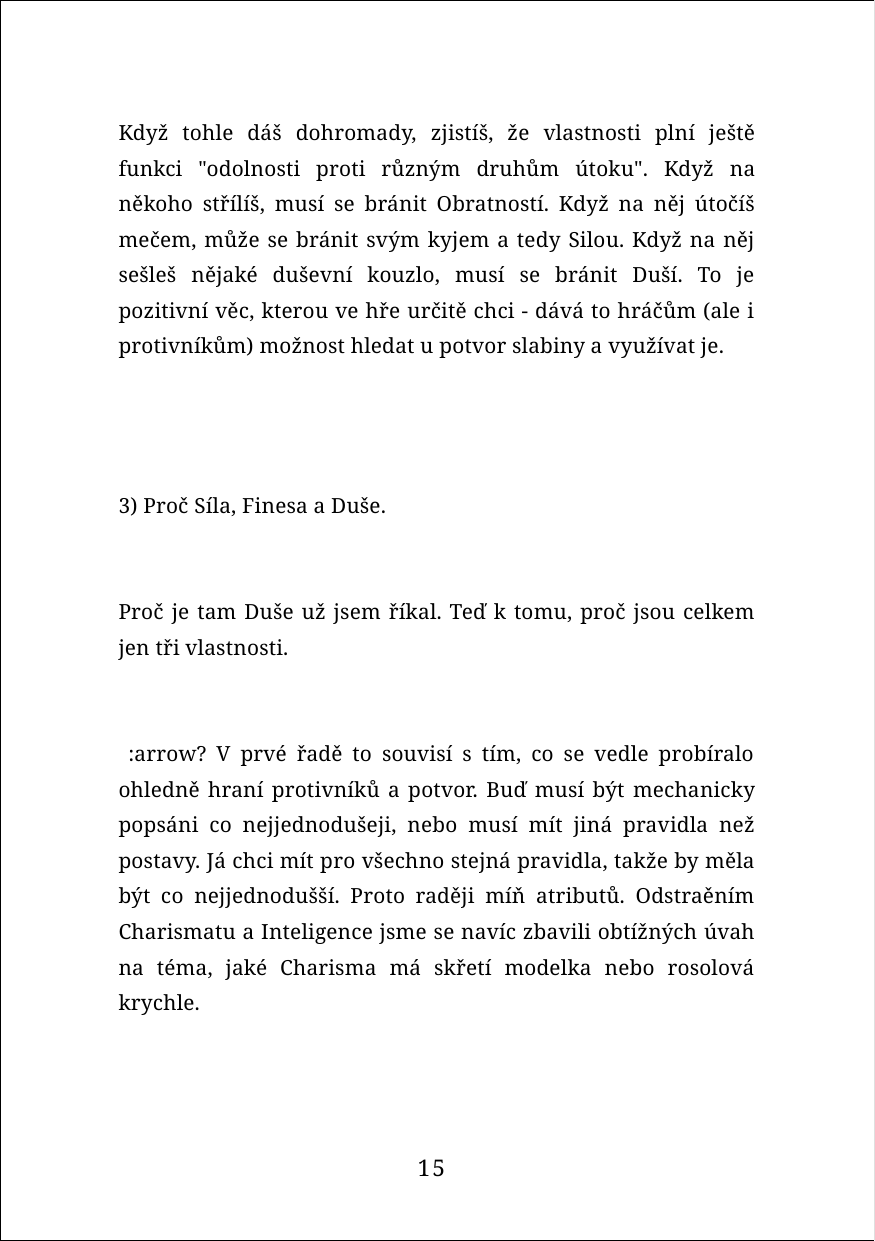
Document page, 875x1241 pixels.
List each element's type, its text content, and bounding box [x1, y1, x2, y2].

text Když tohle dáš dohromady, zjistíš, že vlastnosti plní ještě funkci "odolnosti proti různým druhům útoku". Když na někoho střílíš, musí se bránit Obratností. Když na něj útočíš mečem, může se bránit svým kyjem a tedy Silou. Když na něj sešleš nějaké duševní kouzlo, musí se bránit Duší. To je pozitivní věc, kterou ve hře určitě chci - dává to hráčům (ale i protivníkům) možnost hledat u potvor slabiny a využívat je. [118, 118, 756, 360]
text 3) Proč Síla, Finesa a Duše. [118, 491, 756, 519]
text Proč je tam Duše už jsem říkal. Teď k tomu, proč jsou celkem jen tři vlastnosti. [118, 597, 756, 661]
text :arrow? V prvé řadě to souvisí s tím, co se vedle probíralo ohledně hraní protivníků a potvor. Buď musí být mechanicky popsáni co nejjednodušeji, nebo musí mít jiná pravidla než postavy. Já chci mít pro všechno stejná pravidla, takže by měla být co nejjednodušší. Proto raději míň atributů. Odstraěním Charismatu a Inteligence jsme se navíc zbavili obtížných úvah na téma, jaké Charisma má skřetí modelka nebo rosolová krychle. [118, 739, 756, 1017]
